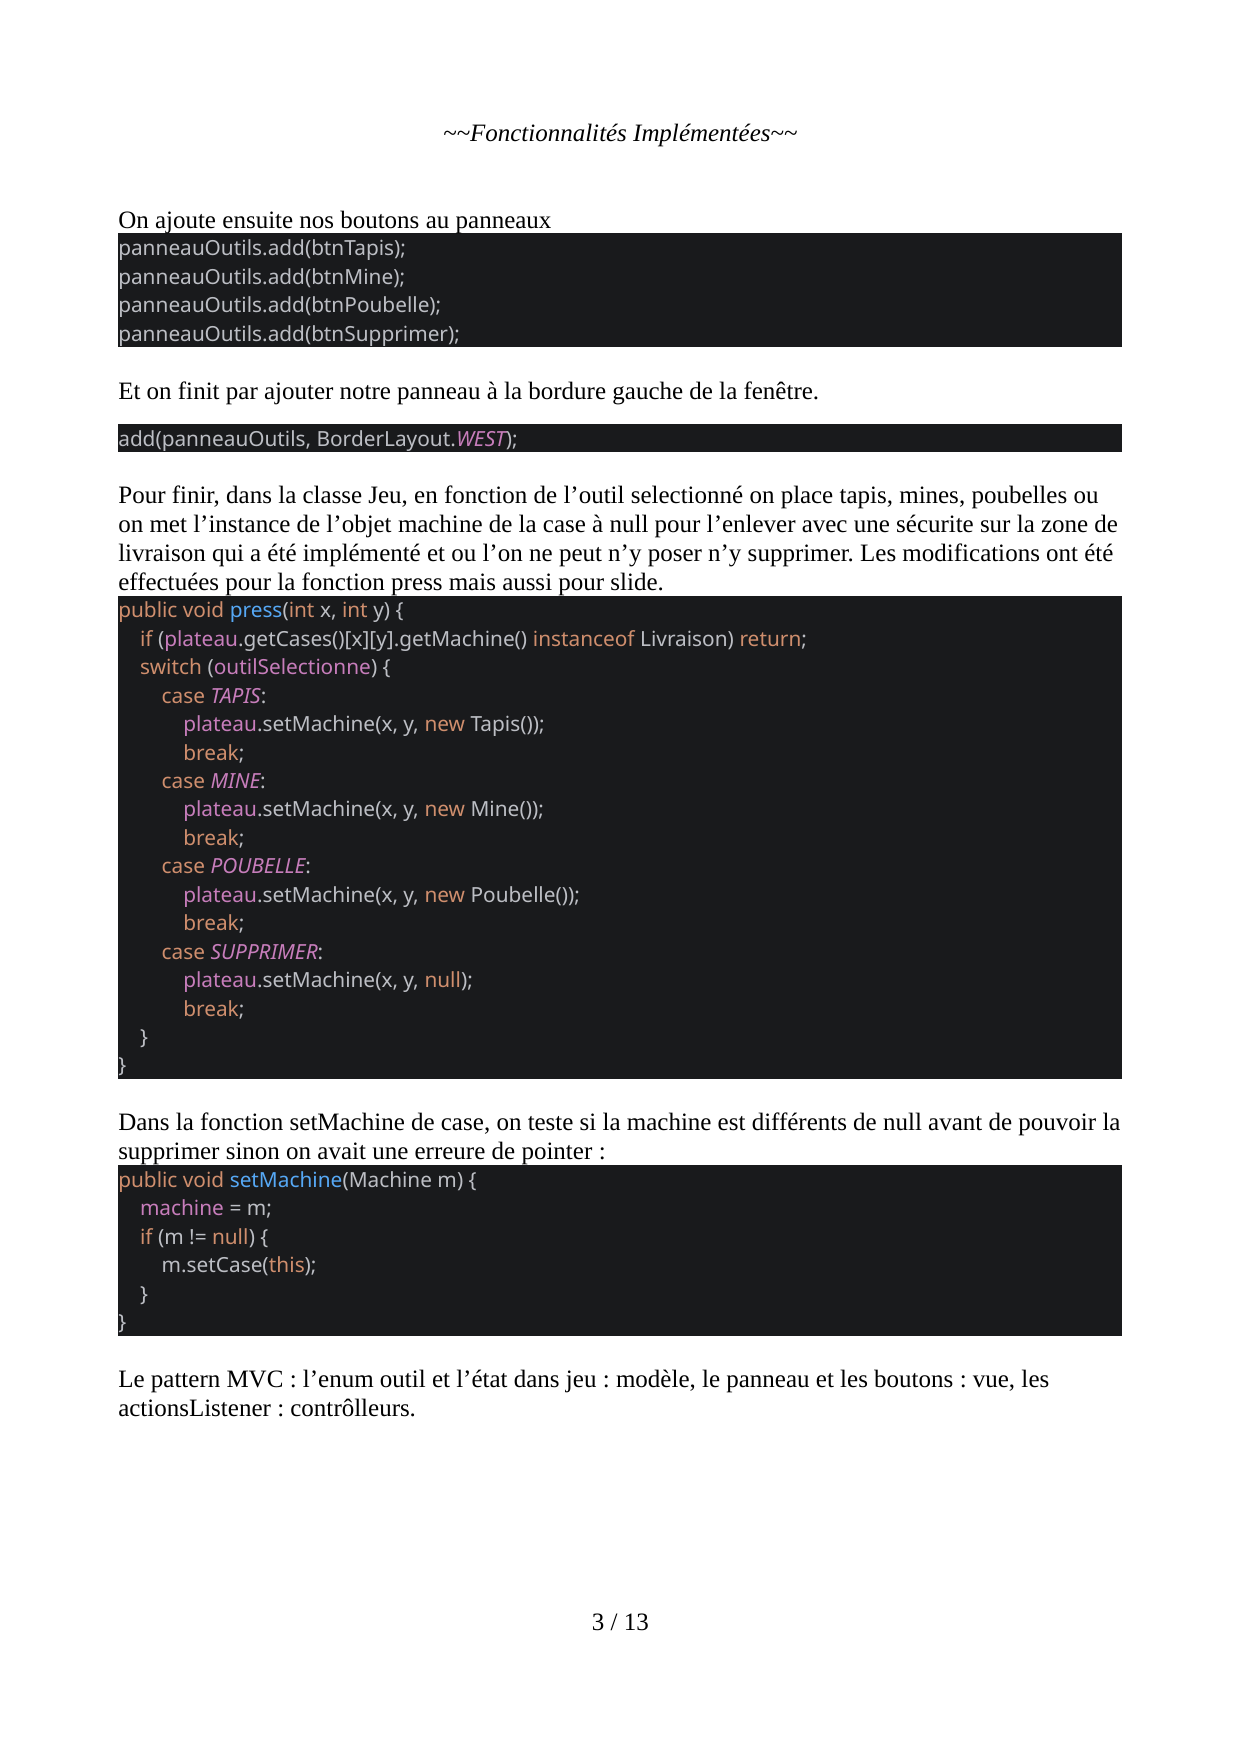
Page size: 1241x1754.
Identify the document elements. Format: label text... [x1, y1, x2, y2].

text Pour finir, dans la classe Jeu, en fonction de l’outil selectionné on place tapis, mines, poubelles ou on met l’instance de l’objet machine de la case à null pour l’enlever avec une sécurite sur la zone de livraison qui a été implémenté et ou l’on ne peut n’y poser n’y supprimer. Les modifications ont été effectuées pour la fonction press mais aussi pour slide. [118, 481, 1122, 596]
text add(panneauOutils, BorderLayout.WEST); [118, 424, 1122, 452]
text public void press(int x, int y) { if (plateau.getCases()[x][y].getMachine() instanceof Livraison) return; switch (outilSelectionne) { case TAPIS: plateau.setMachine(x, y, new Tapis()); break; case MINE: plateau.setMachine(x, y, new Mine()); break; case POUBELLE: plateau.setMachine(x, y, new Poubelle()); break; case SUPPRIMER: plateau.setMachine(x, y, null); break; } } [118, 596, 1122, 1079]
text panneauOutils.add(btnTapis); panneauOutils.add(btnMine); panneauOutils.add(btnPoubelle); panneauOutils.add(btnSupprimer); [118, 233, 1122, 347]
text public void setMachine(Machine m) { machine = m; if (m != null) { m.setCase(this); } } [118, 1165, 1122, 1336]
text On ajoute ensuite nos boutons au panneaux [118, 205, 1122, 233]
text Le pattern MVC : l’enum outil et l’état dans jeu : modèle, le panneau et les boutons : vue, les actionsListener : contrôlleurs. [118, 1364, 1122, 1422]
text Et on finit par ajouter notre panneau à la bordure gauche de la fenêtre. [118, 376, 1122, 405]
text Dans la fonction setMachine de case, on teste si la machine est différents de null avant de pouvoir la supprimer sinon on avait une erreure de pointer : [118, 1107, 1122, 1165]
